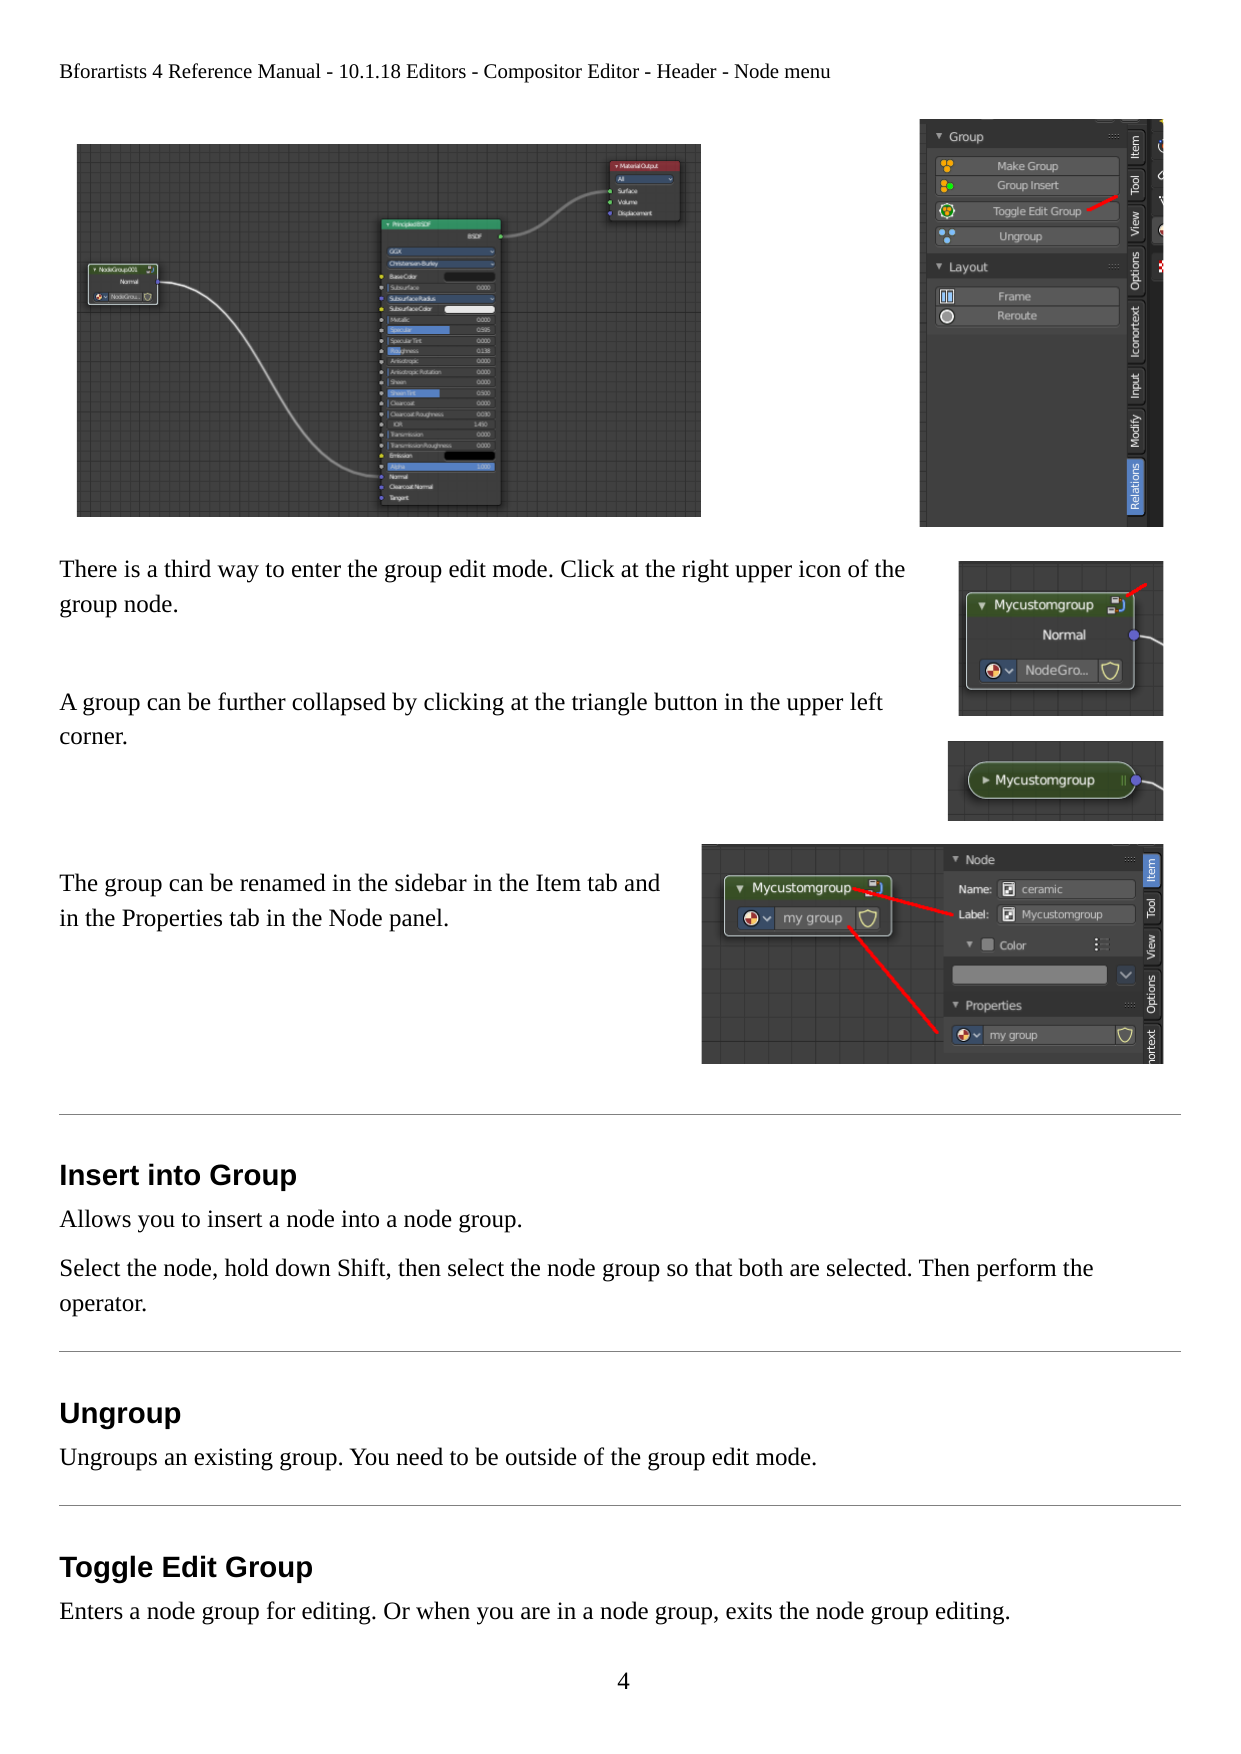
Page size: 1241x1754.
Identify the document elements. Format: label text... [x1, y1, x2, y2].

text A group can be further collapsed by clicking at the triangle button in the upper left corner. [59, 687, 1181, 750]
text Enters a node group for editing. Or when you are in a node group, exits the node group editing. [59, 1596, 1181, 1624]
subtitle Toggle Edit Group [59, 1549, 1181, 1583]
subtitle Insert into Group [59, 1158, 1181, 1192]
picture [947, 741, 1164, 821]
picture [958, 561, 1164, 716]
picture [701, 844, 1164, 1064]
subtitle Ungroup [59, 1396, 1181, 1429]
picture [76, 144, 701, 517]
text There is a third way to enter the group edit mode. Click at the right upper icon of the group node. [59, 554, 1181, 617]
text Ungroups an existing group. You need to be outside of the group edit mode. [59, 1442, 1181, 1471]
text Allows you to insert a node into a node group. [59, 1204, 1181, 1233]
text The group can be renamed in the sidebar in the Item tab and in the Properties tab in the Node panel. [59, 868, 701, 932]
text Select the node, hold down Shift, then select the node group so that both are selected. Then perform the operator. [59, 1253, 1181, 1316]
picture [919, 119, 1164, 527]
